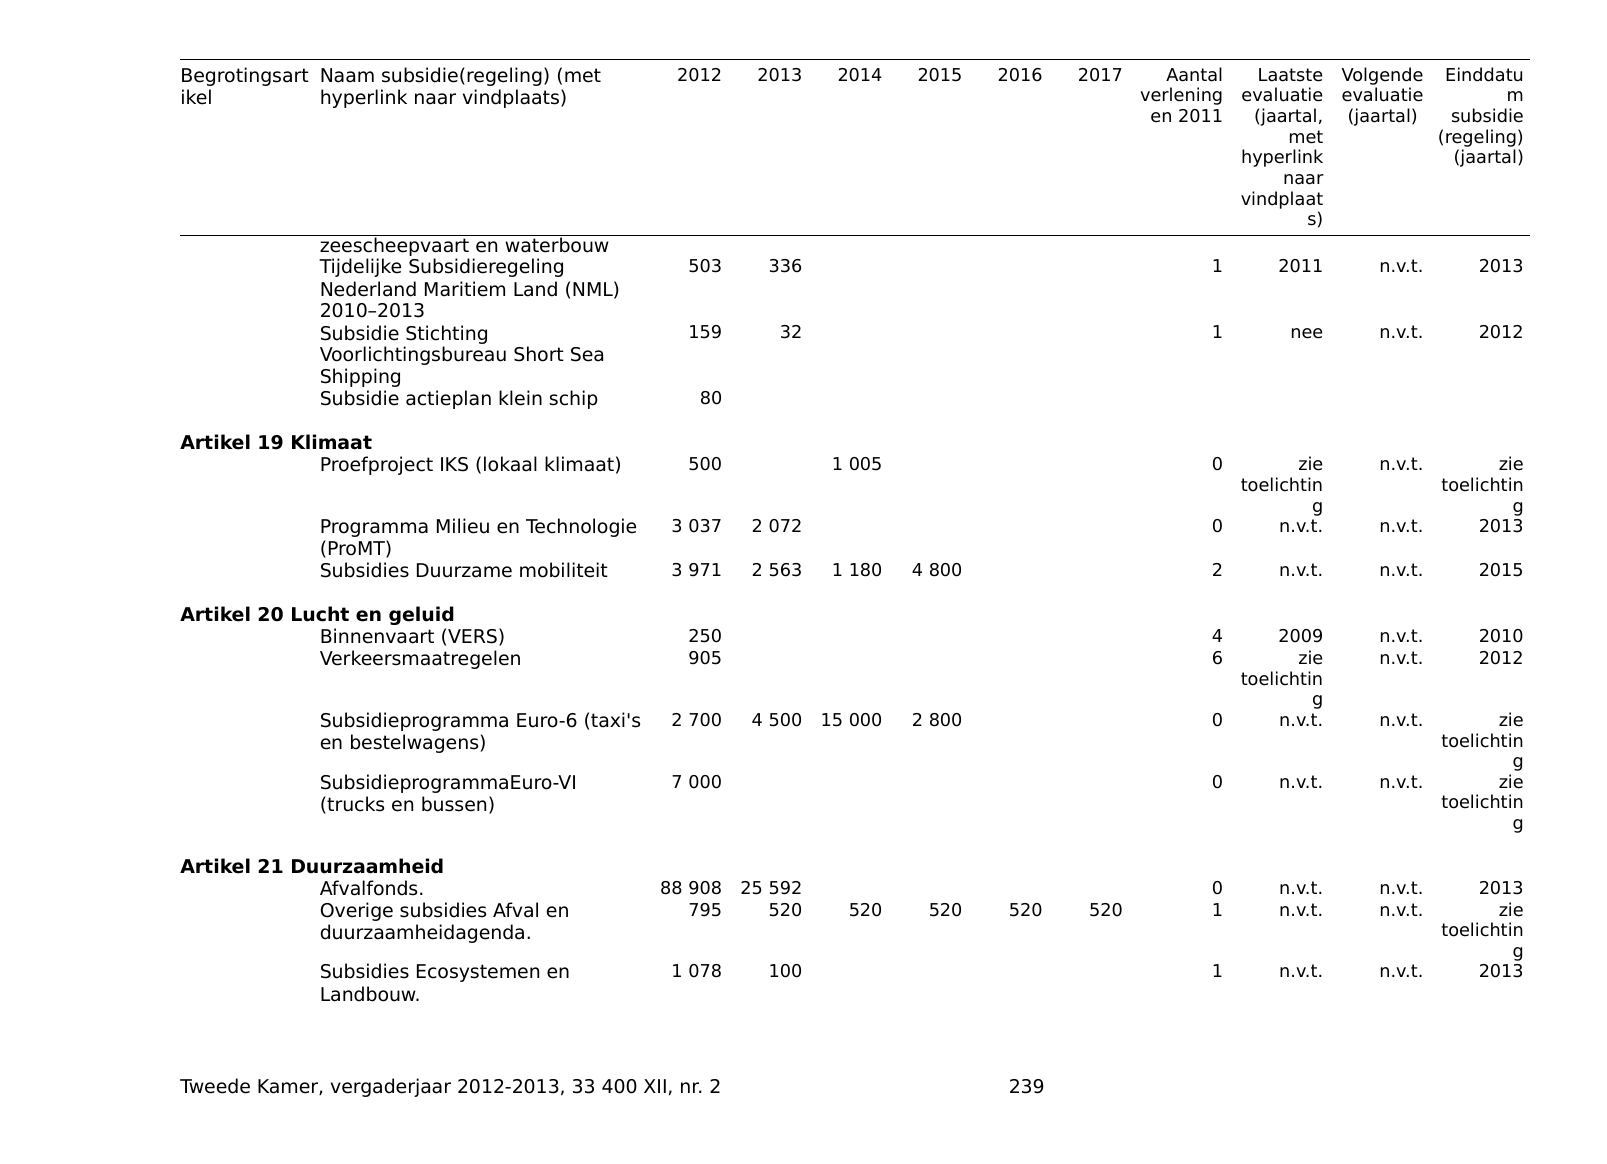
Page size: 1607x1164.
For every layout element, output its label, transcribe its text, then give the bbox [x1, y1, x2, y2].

table_cell [1329, 1005, 1429, 1027]
table_cell [1229, 856, 1329, 878]
table_cell [888, 516, 968, 560]
table_cell 520 [808, 900, 888, 961]
table_cell 2 700 [648, 710, 728, 772]
table_cell [1429, 1005, 1529, 1027]
table_cell [180, 626, 314, 648]
table_cell n.v.t. [1229, 900, 1329, 961]
table_cell [1429, 388, 1529, 410]
table_cell Subsidie actieplan klein schip [314, 388, 648, 410]
table_cell [968, 1005, 1048, 1027]
table_cell 520 [968, 900, 1048, 961]
table_cell [1049, 388, 1128, 410]
table_header Einddatum subsidie (regeling) (jaartal) [1429, 60, 1529, 234]
table_cell 2013 [1429, 878, 1529, 899]
table_cell 2 [1129, 560, 1229, 582]
table_cell 2 563 [728, 560, 808, 582]
table_cell [1129, 236, 1229, 256]
table_cell zie toelichting [1429, 710, 1529, 772]
table_header 2013 [728, 60, 808, 234]
table_cell 2011 [1229, 256, 1329, 322]
table_cell [888, 626, 968, 648]
table_header Laatste evaluatie (jaartal, met hyperlink naar vindplaats) [1229, 60, 1329, 234]
table_cell 2010 [1429, 626, 1529, 648]
table_cell [180, 516, 314, 560]
table_cell n.v.t. [1229, 516, 1329, 560]
table_cell [648, 834, 728, 856]
table_cell 2 072 [728, 516, 808, 560]
table_header Aantal verleningen 2011 [1129, 60, 1229, 234]
table_cell [968, 323, 1048, 388]
table_cell [968, 236, 1048, 256]
table_cell [728, 410, 808, 432]
table_cell [888, 410, 968, 432]
table_cell [888, 834, 968, 856]
table_cell [180, 410, 314, 432]
table_cell 0 [1129, 454, 1229, 516]
table_cell [180, 648, 314, 710]
table_cell 2013 [1429, 961, 1529, 1005]
table_cell [1429, 856, 1529, 878]
table_cell [808, 834, 888, 856]
table_cell [1049, 432, 1128, 454]
table_cell [1329, 432, 1429, 454]
table_cell [888, 323, 968, 388]
table_cell Tijdelijke Subsidieregeling Nederland Maritiem Land (NML) 2010–2013 [314, 256, 648, 322]
table_cell [180, 878, 314, 899]
table_cell n.v.t. [1229, 878, 1329, 899]
table_cell [1429, 582, 1529, 604]
table_cell [888, 772, 968, 834]
table_header 2014 [808, 60, 888, 234]
table_cell [1049, 516, 1128, 560]
table_cell Verkeersmaatregelen [314, 648, 648, 710]
table_header 2016 [968, 60, 1048, 234]
table_cell 520 [728, 900, 808, 961]
table_cell [808, 410, 888, 432]
table_cell [180, 560, 314, 582]
table_cell [1049, 604, 1128, 626]
table_cell [1329, 604, 1429, 626]
table_cell [1329, 856, 1429, 878]
table_cell [1229, 834, 1329, 856]
table_cell Overige subsidies Afval en duurzaamheidagenda. [314, 900, 648, 961]
table_cell n.v.t. [1229, 772, 1329, 834]
table_cell [1229, 432, 1329, 454]
table_cell n.v.t. [1329, 710, 1429, 772]
table_cell [1229, 604, 1329, 626]
table_cell n.v.t. [1329, 772, 1429, 834]
table_cell [314, 834, 648, 856]
table_cell [180, 1005, 314, 1027]
table_cell [1049, 582, 1128, 604]
table_cell Subsidies Ecosystemen en Landbouw. [314, 961, 648, 1005]
table_cell 3 037 [648, 516, 728, 560]
table_cell [888, 961, 968, 1005]
table_cell [728, 772, 808, 834]
table_cell 503 [648, 256, 728, 322]
table_cell [968, 432, 1048, 454]
table_cell [1049, 256, 1128, 322]
table_cell [808, 1005, 888, 1027]
table_cell zie toelichting [1429, 772, 1529, 834]
table_cell 2 800 [888, 710, 968, 772]
table_cell [648, 236, 728, 256]
table_cell [728, 604, 808, 626]
table_cell [1049, 323, 1128, 388]
table_cell [1229, 388, 1329, 410]
table_cell [180, 388, 314, 410]
table_cell 2009 [1229, 626, 1329, 648]
table_cell Proefproject IKS (lokaal klimaat) [314, 454, 648, 516]
table_cell nee [1229, 323, 1329, 388]
table_cell [888, 454, 968, 516]
table_cell [888, 604, 968, 626]
table_cell [180, 834, 314, 856]
table_cell [728, 856, 808, 878]
table_cell n.v.t. [1329, 878, 1429, 899]
table_cell [968, 710, 1048, 772]
table_cell 0 [1129, 878, 1229, 899]
table_cell [1049, 834, 1128, 856]
table_cell [1329, 236, 1429, 256]
table_cell Artikel 19 Klimaat [180, 432, 648, 454]
table_cell [888, 1005, 968, 1027]
table_cell 905 [648, 648, 728, 710]
table_cell Binnenvaart (VERS) [314, 626, 648, 648]
table_cell [1049, 626, 1128, 648]
table_cell 1 [1129, 900, 1229, 961]
table_cell [648, 604, 728, 626]
table_cell [1429, 410, 1529, 432]
table_cell 520 [888, 900, 968, 961]
table_cell [968, 648, 1048, 710]
table_cell [808, 236, 888, 256]
table_cell 159 [648, 323, 728, 388]
table_cell [1429, 604, 1529, 626]
table_cell 1 [1129, 961, 1229, 1005]
table_header 2017 [1049, 60, 1128, 234]
table_cell [314, 1005, 648, 1027]
table_cell [808, 626, 888, 648]
table_cell [1329, 582, 1429, 604]
table_cell [648, 856, 728, 878]
table_cell 4 500 [728, 710, 808, 772]
table_cell 32 [728, 323, 808, 388]
table_cell [968, 388, 1048, 410]
table_cell [1129, 856, 1229, 878]
table_cell 2012 [1429, 648, 1529, 710]
table_cell 1 [1129, 256, 1229, 322]
table_cell [648, 582, 728, 604]
table_cell [1049, 856, 1128, 878]
table_cell 25 592 [728, 878, 808, 899]
table_cell [1129, 432, 1229, 454]
table_cell zie toelichting [1229, 454, 1329, 516]
table_cell [180, 961, 314, 1005]
table_cell [1129, 834, 1229, 856]
table_cell [968, 856, 1048, 878]
table_cell [888, 648, 968, 710]
table_cell [888, 388, 968, 410]
table_header Begrotingsartikel [180, 60, 314, 234]
table_cell [968, 878, 1048, 899]
table_cell 1 180 [808, 560, 888, 582]
table_cell [728, 454, 808, 516]
table_cell [968, 834, 1048, 856]
table_cell [808, 582, 888, 604]
table_header Volgende evaluatie (jaartal) [1329, 60, 1429, 234]
table_cell [1329, 410, 1429, 432]
table_cell 0 [1129, 772, 1229, 834]
table_cell [314, 410, 648, 432]
table_cell [968, 256, 1048, 322]
table_cell [1329, 388, 1429, 410]
table_cell [314, 582, 648, 604]
table_cell [648, 410, 728, 432]
table_cell [180, 454, 314, 516]
table_cell [808, 604, 888, 626]
table_cell [180, 236, 314, 256]
table_cell Artikel 21 Duurzaamheid [180, 856, 648, 878]
table_cell zie toelichting [1229, 648, 1329, 710]
table_cell [888, 856, 968, 878]
table_cell [1129, 582, 1229, 604]
table_cell 2015 [1429, 560, 1529, 582]
table_cell 336 [728, 256, 808, 322]
table_cell [1049, 410, 1128, 432]
table_cell 1 078 [648, 961, 728, 1005]
table_cell 3 971 [648, 560, 728, 582]
table_cell [728, 626, 808, 648]
table_cell [888, 236, 968, 256]
table_cell n.v.t. [1329, 323, 1429, 388]
table_cell [728, 834, 808, 856]
table_cell [1049, 648, 1128, 710]
table_cell n.v.t. [1329, 900, 1429, 961]
table_cell [180, 900, 314, 961]
table_cell [968, 410, 1048, 432]
table_cell [728, 432, 808, 454]
table_cell [648, 1005, 728, 1027]
table_cell [808, 432, 888, 454]
table_cell 4 [1129, 626, 1229, 648]
table_cell [1129, 388, 1229, 410]
table_cell [728, 648, 808, 710]
table_cell [1049, 1005, 1128, 1027]
table_cell Subsidie Stichting Voorlichtingsbureau Short Sea Shipping [314, 323, 648, 388]
table_cell [968, 961, 1048, 1005]
table_cell [808, 388, 888, 410]
table_cell [808, 961, 888, 1005]
table_cell [888, 432, 968, 454]
table_cell [1049, 560, 1128, 582]
table_cell [180, 582, 314, 604]
table_cell [808, 648, 888, 710]
table_header 2012 [648, 60, 728, 234]
table_cell [1229, 1005, 1329, 1027]
table_cell [1049, 772, 1128, 834]
table_cell n.v.t. [1329, 256, 1429, 322]
table_cell [968, 560, 1048, 582]
table_cell 88 908 [648, 878, 728, 899]
table_cell [888, 256, 968, 322]
table_cell 2012 [1429, 323, 1529, 388]
table_cell SubsidieprogrammaEuro-VI (trucks en bussen) [314, 772, 648, 834]
table_cell [1229, 582, 1329, 604]
table_cell [968, 604, 1048, 626]
table_cell [808, 256, 888, 322]
table_cell [1049, 878, 1128, 899]
table_cell n.v.t. [1229, 710, 1329, 772]
table_cell [1049, 454, 1128, 516]
table_cell [180, 256, 314, 322]
table_cell [648, 432, 728, 454]
table_cell [888, 582, 968, 604]
table_cell [968, 626, 1048, 648]
table_cell [968, 582, 1048, 604]
table_cell 0 [1129, 710, 1229, 772]
table_cell n.v.t. [1329, 961, 1429, 1005]
table_cell 250 [648, 626, 728, 648]
table_cell 100 [728, 961, 808, 1005]
table_cell Subsidieprogramma Euro-6 (taxi's en bestelwagens) [314, 710, 648, 772]
table_cell n.v.t. [1229, 961, 1329, 1005]
table_cell [728, 1005, 808, 1027]
table_cell n.v.t. [1229, 560, 1329, 582]
table_cell [728, 236, 808, 256]
table_cell n.v.t. [1329, 560, 1429, 582]
table_cell 795 [648, 900, 728, 961]
table_cell 2013 [1429, 256, 1529, 322]
table_cell [808, 772, 888, 834]
table_cell [888, 878, 968, 899]
table_cell [1429, 432, 1529, 454]
table_cell [180, 772, 314, 834]
table_cell [1049, 710, 1128, 772]
table_cell [808, 878, 888, 899]
table_cell n.v.t. [1329, 648, 1429, 710]
table_cell [180, 323, 314, 388]
table_cell [1429, 834, 1529, 856]
table_header Naam subsidie(regeling) (met hyperlink naar vindplaats) [314, 60, 648, 234]
table_cell [728, 388, 808, 410]
table_cell 80 [648, 388, 728, 410]
table_cell n.v.t. [1329, 626, 1429, 648]
table_cell [968, 454, 1048, 516]
table_cell Afvalfonds. [314, 878, 648, 899]
table_cell Artikel 20 Lucht en geluid [180, 604, 648, 626]
table_cell [1049, 961, 1128, 1005]
table_cell [808, 323, 888, 388]
table_cell [1229, 410, 1329, 432]
table_cell 520 [1049, 900, 1128, 961]
table_cell 4 800 [888, 560, 968, 582]
table_cell [968, 516, 1048, 560]
table_cell [1129, 410, 1229, 432]
table_cell 1 005 [808, 454, 888, 516]
table_cell 6 [1129, 648, 1229, 710]
table_cell [808, 516, 888, 560]
table_cell 15 000 [808, 710, 888, 772]
table_cell [808, 856, 888, 878]
table_header 2015 [888, 60, 968, 234]
table_cell [1429, 236, 1529, 256]
table_cell 7 000 [648, 772, 728, 834]
table_cell 500 [648, 454, 728, 516]
table_cell n.v.t. [1329, 516, 1429, 560]
table_cell 0 [1129, 516, 1229, 560]
table_cell zie toelichting [1429, 900, 1529, 961]
table_cell 2013 [1429, 516, 1529, 560]
table_cell Subsidies Duurzame mobiliteit [314, 560, 648, 582]
table_cell 1 [1129, 323, 1229, 388]
table_cell n.v.t. [1329, 454, 1429, 516]
table_cell [728, 582, 808, 604]
table_cell [180, 710, 314, 772]
table_cell [1329, 834, 1429, 856]
table_cell Programma Milieu en Technologie (ProMT) [314, 516, 648, 560]
table_cell [1229, 236, 1329, 256]
table_cell zeescheepvaart en waterbouw [314, 236, 648, 256]
table_cell [1049, 236, 1128, 256]
table_cell [1129, 604, 1229, 626]
table_cell zie toelichting [1429, 454, 1529, 516]
table_cell [968, 772, 1048, 834]
table_cell [1129, 1005, 1229, 1027]
